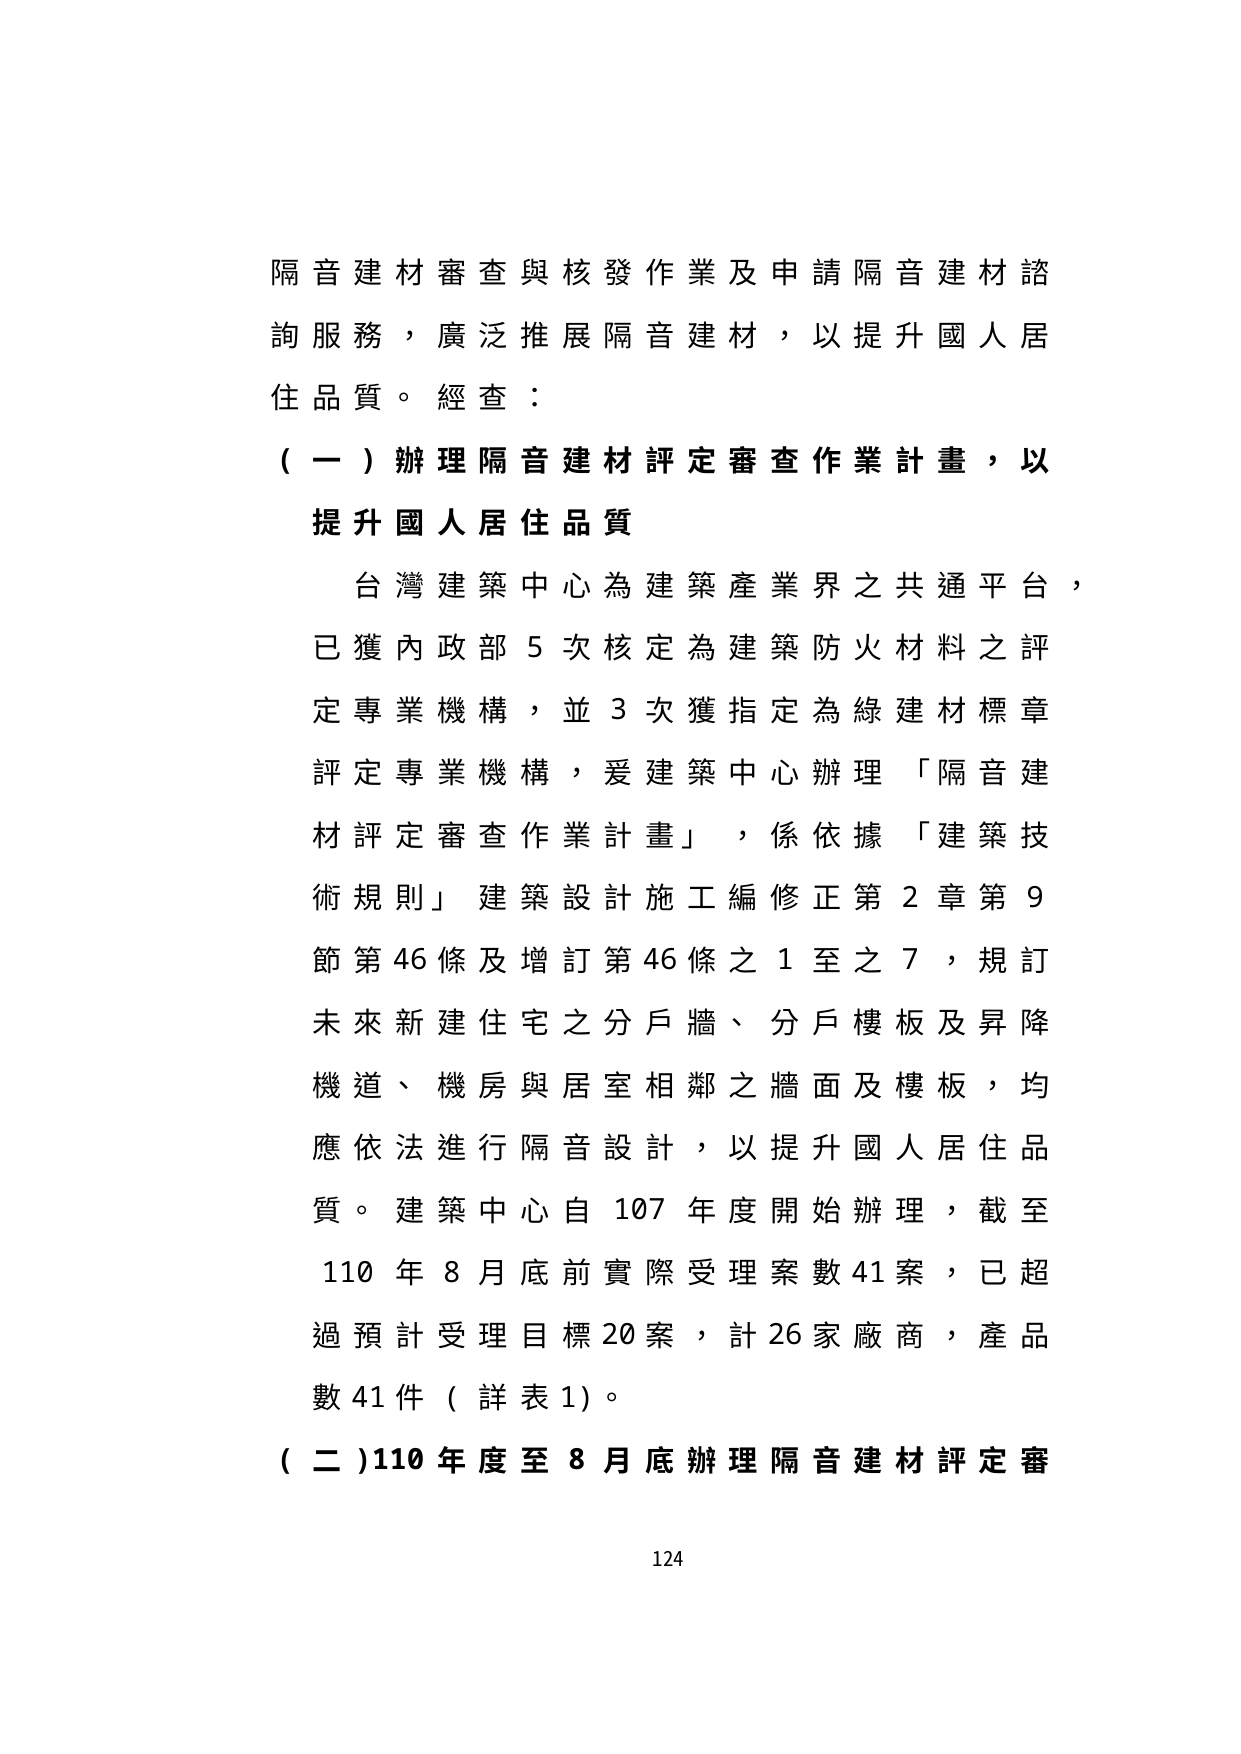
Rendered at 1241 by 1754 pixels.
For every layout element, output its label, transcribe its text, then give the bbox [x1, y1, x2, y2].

text 台灣建築中心為建築產業界之共通平台，已獲內政部5次核定為建築防火材料之評定專業機構，並3次獲指定為綠建材標章評定專業機構，爰建築中心辦理「隔音建材評定審查作業計畫」，係依據「建築技術規則」建築設計施工編修正第2章第9節第46條及增訂第46條之1至之7，規訂未來新建住宅之分戶牆、分戶樓板及昇降機道、機房與居室相鄰之牆面及樓板，均應依法進行隔音設計，以提升國人居住品質。建築中心自107年度開始辦理，截至110年8月底前實際受理案數41案，已超過預計受理目標20案，計26家廠商，產品數41件(詳表1)。 [269, 542, 1056, 1417]
text (二)110年度至8月底辦理隔音建材評定審 [240, 1417, 1056, 1479]
text (一)辦理隔音建材評定審查作業計畫，以提升國人居住品質 [240, 417, 1056, 542]
text 隔音建材審查與核發作業及申請隔音建材諮詢服務，廣泛推展隔音建材，以提升國人居住品質。經查： [240, 229, 1056, 417]
